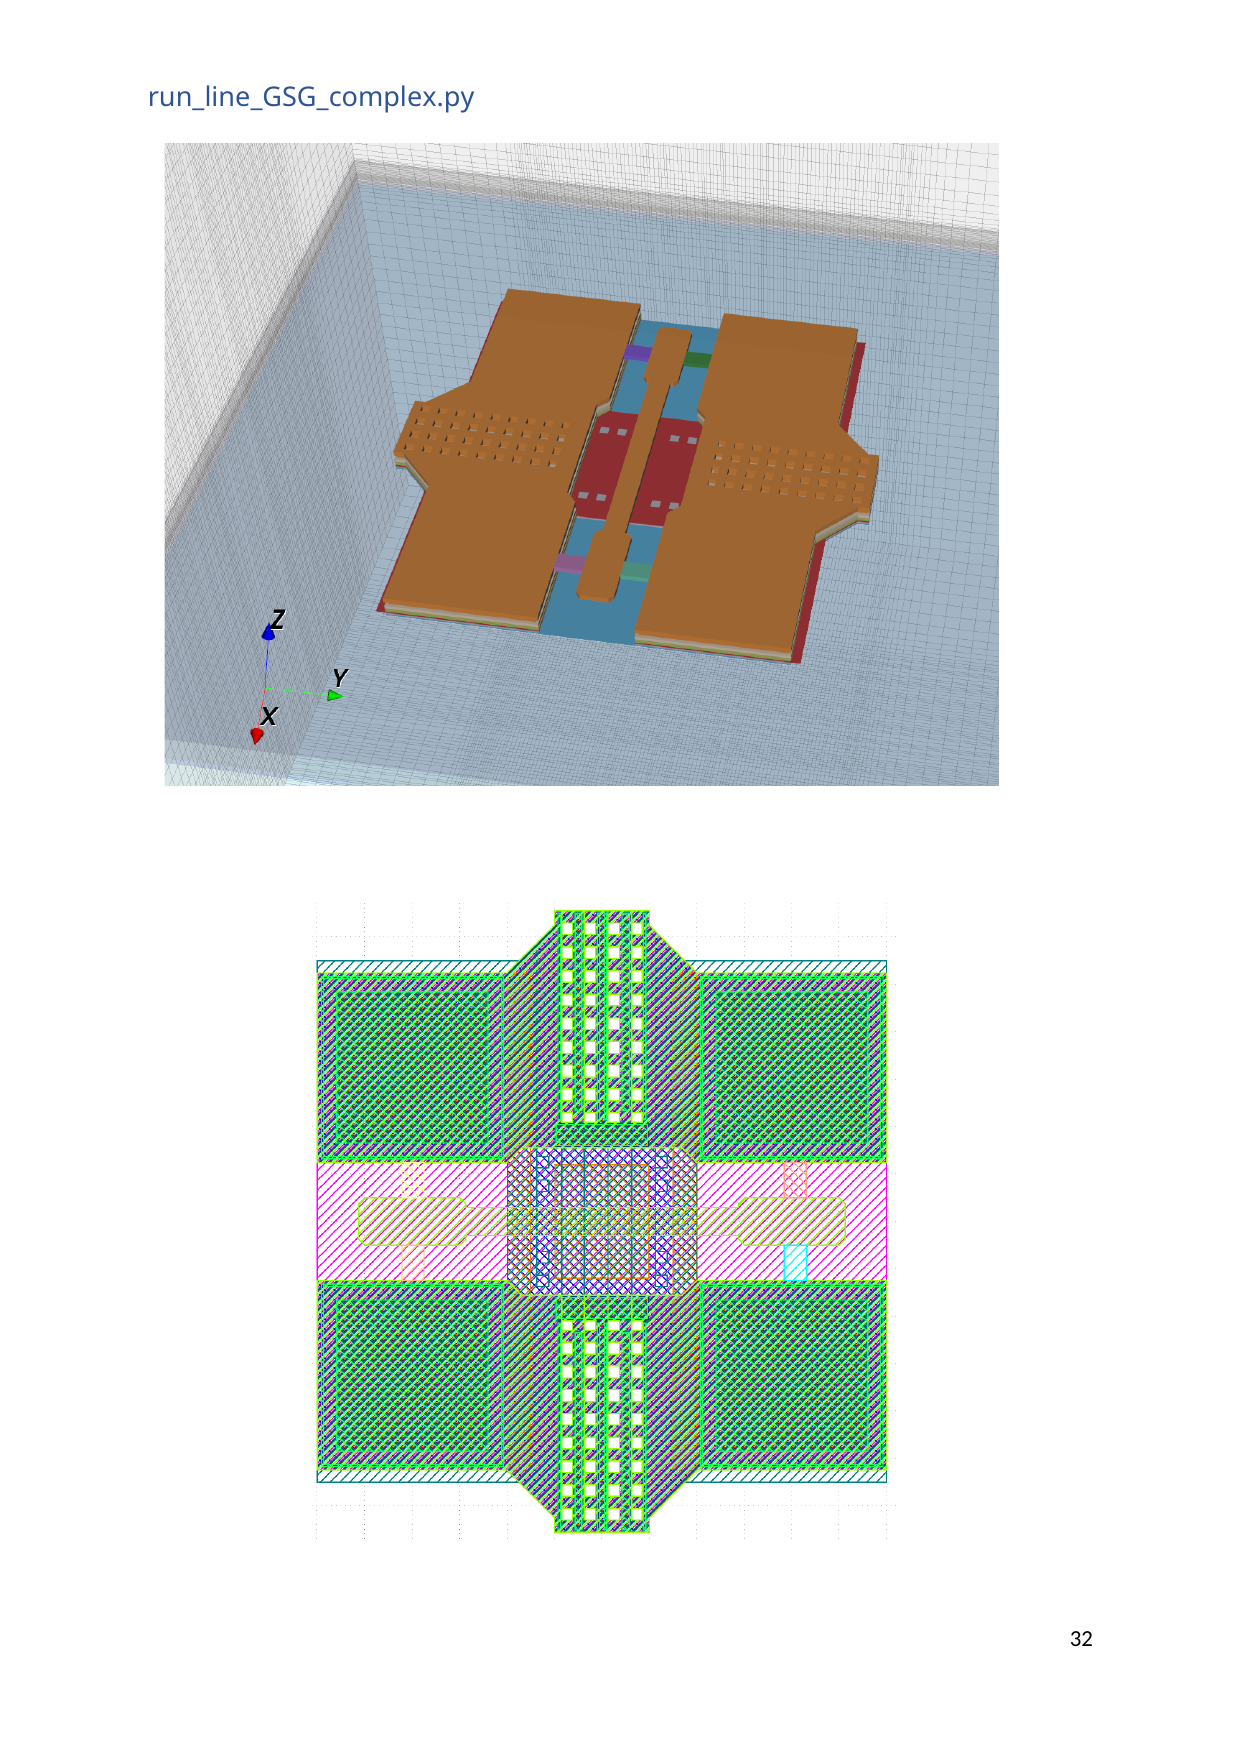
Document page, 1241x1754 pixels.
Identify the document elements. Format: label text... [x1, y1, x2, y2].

picture [164, 143, 999, 786]
subtitle run_line_GSG_complex.py [148, 78, 1093, 115]
picture [309, 902, 901, 1541]
